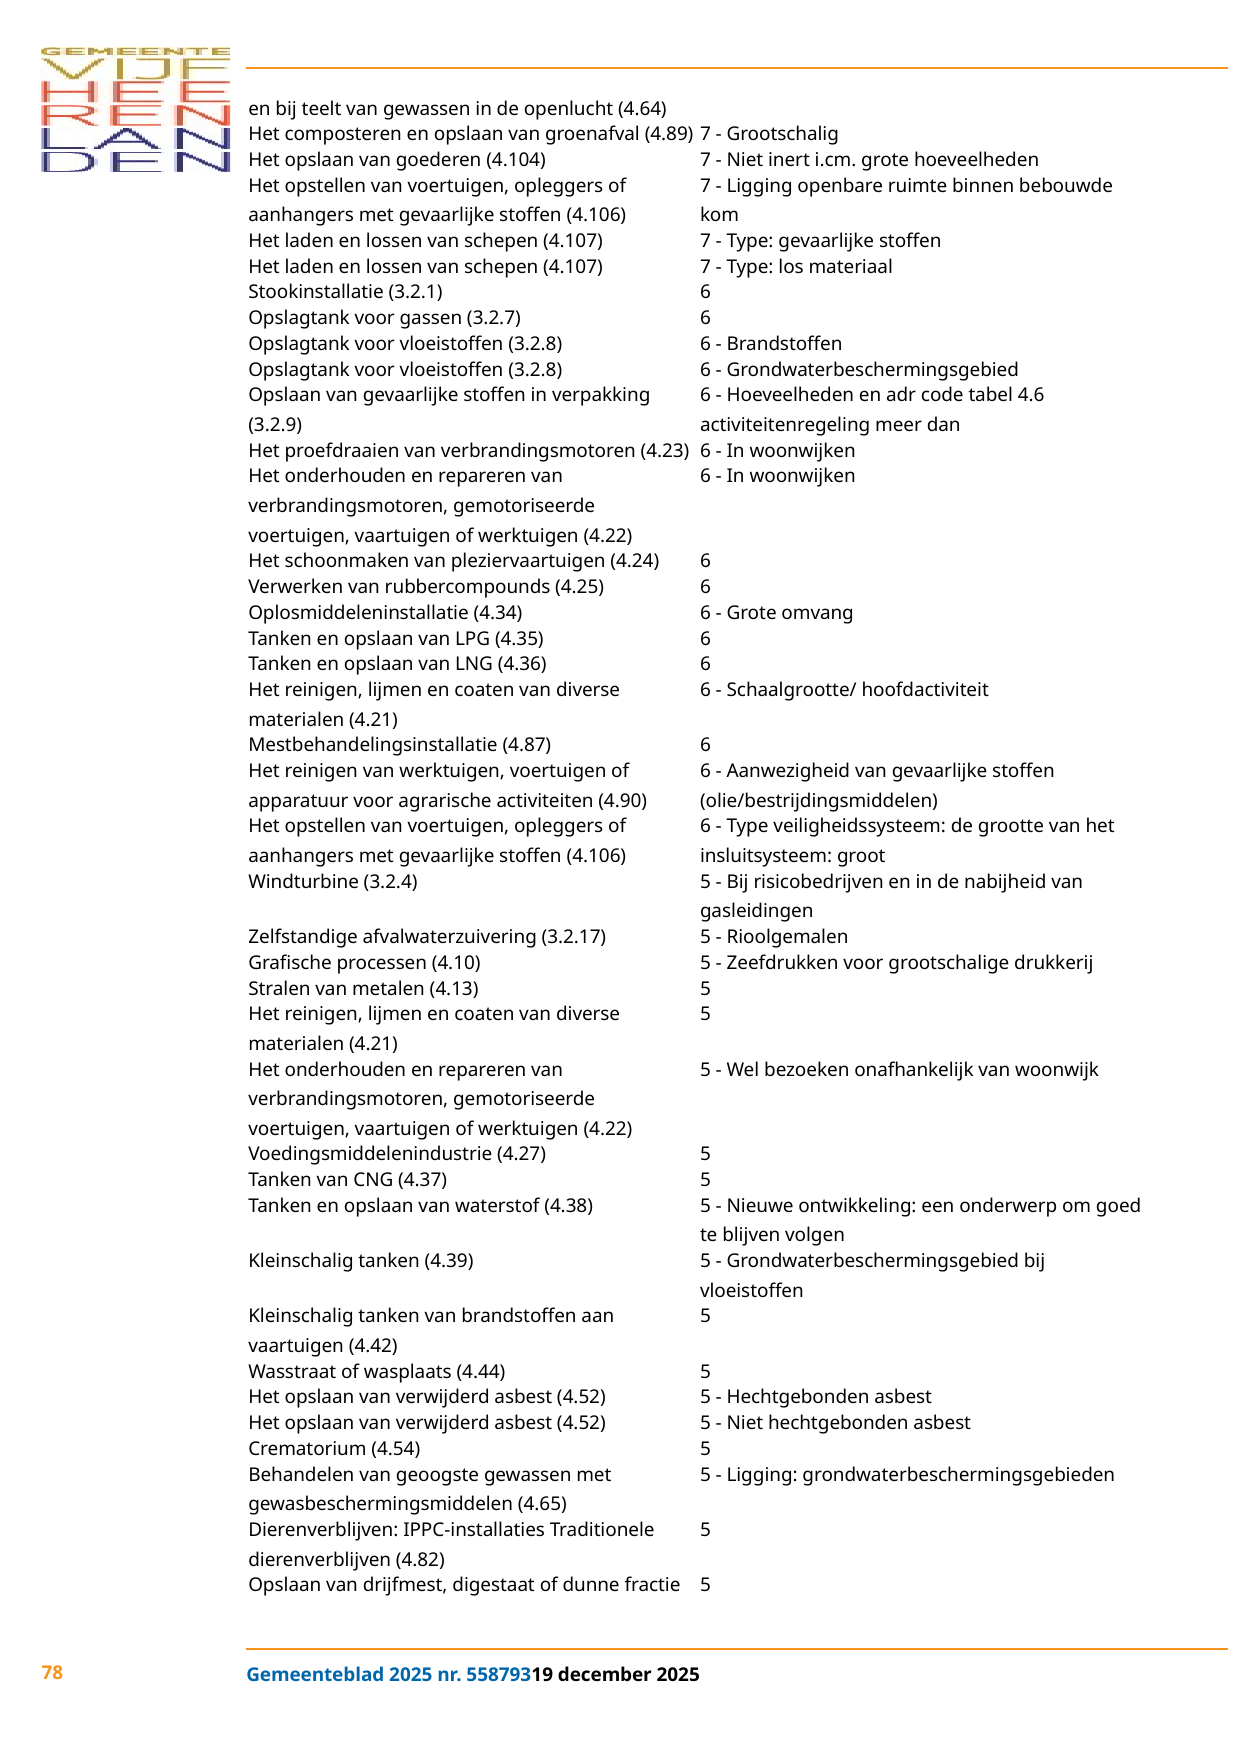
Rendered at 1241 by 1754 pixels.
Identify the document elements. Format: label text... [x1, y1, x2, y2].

table_cell Stookinstallatie (3.2.1) [248, 279, 700, 304]
table_cell Mestbehandelingsinstallatie (4.87) [248, 732, 700, 757]
table_cell 5 [700, 1000, 1152, 1056]
table_cell 7 - Grootschalig [700, 121, 1152, 146]
table_cell Tanken en opslaan van LNG (4.36) [248, 651, 700, 676]
table_cell 6 [700, 625, 1152, 651]
table_cell 6 [700, 573, 1152, 599]
table_cell 5 - Rioolgemalen [700, 923, 1152, 949]
table_cell Het reinigen, lijmen en coaten van diverse materialen (4.21) [248, 676, 700, 732]
table_cell 5 [700, 1358, 1152, 1384]
table_cell Opslagtank voor gassen (3.2.7) [248, 305, 700, 330]
table_cell Het opslaan van verwijderd asbest (4.52) [248, 1384, 700, 1409]
table_cell 7 - Type: los materiaal [700, 253, 1152, 279]
table_cell 6 [700, 305, 1152, 330]
table_cell Opslagtank voor vloeistoffen (3.2.8) [248, 330, 700, 356]
table_cell Het proefdraaien van verbrandingsmotoren (4.23) [248, 437, 700, 463]
table_cell 5 - Niet hechtgebonden asbest [700, 1410, 1152, 1435]
table_cell Behandelen van geoogste gewassen met gewasbeschermingsmiddelen (4.65) [248, 1461, 700, 1516]
table_cell 7 - Ligging openbare ruimte binnen bebouwde kom [700, 172, 1152, 227]
table_cell Dierenverblijven: IPPC-installaties Traditionele dierenverblijven (4.82) [248, 1516, 700, 1572]
table_cell 5 [700, 1166, 1152, 1192]
table_cell 6 - Schaalgrootte/ hoofdactiviteit [700, 676, 1152, 732]
table_cell Het opslaan van goederen (4.104) [248, 146, 700, 172]
table_cell 6 - Grondwaterbeschermingsgebied [700, 356, 1152, 382]
table_cell Oplosmiddeleninstallatie (4.34) [248, 599, 700, 625]
table_cell Het opslaan van verwijderd asbest (4.52) [248, 1410, 700, 1435]
table_cell 5 - Bij risicobedrijven en in de nabijheid van gasleidingen [700, 868, 1152, 923]
table_cell Het opstellen van voertuigen, opleggers of aanhangers met gevaarlijke stoffen (4.106) [248, 172, 700, 227]
table_cell 6 [700, 732, 1152, 757]
table_cell Tanken en opslaan van waterstof (4.38) [248, 1192, 700, 1247]
table_cell Opslaan van gevaarlijke stoffen in verpakking (3.2.9) [248, 382, 700, 437]
table_cell 6 - Type veiligheidssysteem: de grootte van het insluitsysteem: groot [700, 813, 1152, 868]
table_cell Verwerken van rubbercompounds (4.25) [248, 573, 700, 599]
table_cell Zelfstandige afvalwaterzuivering (3.2.17) [248, 923, 700, 949]
table_cell Opslagtank voor vloeistoffen (3.2.8) [248, 356, 700, 382]
table_cell Het onderhouden en repareren van verbrandingsmotoren, gemotoriseerde voertuigen, vaartuigen of werktuigen (4.22) [248, 1056, 700, 1141]
table_cell 5 [700, 1516, 1152, 1572]
table_cell Kleinschalig tanken (4.39) [248, 1248, 700, 1303]
table_cell en bij teelt van gewassen in de openlucht (4.64) [248, 95, 700, 121]
table_cell 5 [700, 1303, 1152, 1358]
table_cell 5 [700, 975, 1152, 1000]
table_cell 5 [700, 1141, 1152, 1166]
table_cell Crematorium (4.54) [248, 1435, 700, 1461]
table_cell Het opstellen van voertuigen, opleggers of aanhangers met gevaarlijke stoffen (4.106) [248, 813, 700, 868]
table_cell 6 [700, 279, 1152, 304]
table_cell 6 - In woonwijken [700, 463, 1152, 548]
table_cell 5 [700, 1435, 1152, 1461]
table_cell Tanken en opslaan van LPG (4.35) [248, 625, 700, 651]
table_cell 6 - In woonwijken [700, 437, 1152, 463]
table_cell 5 - Nieuwe ontwikkeling: een onderwerp om goed te blijven volgen [700, 1192, 1152, 1247]
table_cell Kleinschalig tanken van brandstoffen aan vaartuigen (4.42) [248, 1303, 700, 1358]
table_cell 5 - Hechtgebonden asbest [700, 1384, 1152, 1409]
table_cell Wasstraat of wasplaats (4.44) [248, 1358, 700, 1384]
table_cell [700, 95, 1152, 121]
table_cell Voedingsmiddelenindustrie (4.27) [248, 1141, 700, 1166]
table_cell 5 - Wel bezoeken onafhankelijk van woonwijk [700, 1056, 1152, 1141]
table_cell Het reinigen van werktuigen, voertuigen of apparatuur voor agrarische activiteiten (4.90) [248, 757, 700, 813]
table_cell Het laden en lossen van schepen (4.107) [248, 227, 700, 253]
table_cell Het reinigen, lijmen en coaten van diverse materialen (4.21) [248, 1000, 700, 1056]
table_cell Grafische processen (4.10) [248, 949, 700, 975]
table_cell 7 - Type: gevaarlijke stoffen [700, 227, 1152, 253]
table_cell Windturbine (3.2.4) [248, 868, 700, 923]
table_cell 6 - Hoeveelheden en adr code tabel 4.6 activiteitenregeling meer dan [700, 382, 1152, 437]
table_cell Het schoonmaken van pleziervaartuigen (4.24) [248, 548, 700, 573]
table_cell Stralen van metalen (4.13) [248, 975, 700, 1000]
table_cell 5 [700, 1572, 1152, 1597]
table_cell 6 - Grote omvang [700, 599, 1152, 625]
table_cell 5 - Grondwaterbeschermingsgebied bij vloeistoffen [700, 1248, 1152, 1303]
table_cell 6 [700, 651, 1152, 676]
table_cell 6 - Brandstoffen [700, 330, 1152, 356]
table_cell 6 [700, 548, 1152, 573]
picture [41, 47, 231, 172]
table_cell Het laden en lossen van schepen (4.107) [248, 253, 700, 279]
table_cell Het onderhouden en repareren van verbrandingsmotoren, gemotoriseerde voertuigen, vaartuigen of werktuigen (4.22) [248, 463, 700, 548]
table_cell Tanken van CNG (4.37) [248, 1166, 700, 1192]
table_cell 5 - Zeefdrukken voor grootschalige drukkerij [700, 949, 1152, 975]
table_cell 7 - Niet inert i.cm. grote hoeveelheden [700, 146, 1152, 172]
table_cell Het composteren en opslaan van groenafval (4.89) [248, 121, 700, 146]
table_cell 5 - Ligging: grondwaterbeschermingsgebieden [700, 1461, 1152, 1516]
table_cell Opslaan van drijfmest, digestaat of dunne fractie [248, 1572, 700, 1597]
table_cell 6 - Aanwezigheid van gevaarlijke stoffen (olie/bestrijdingsmiddelen) [700, 757, 1152, 813]
